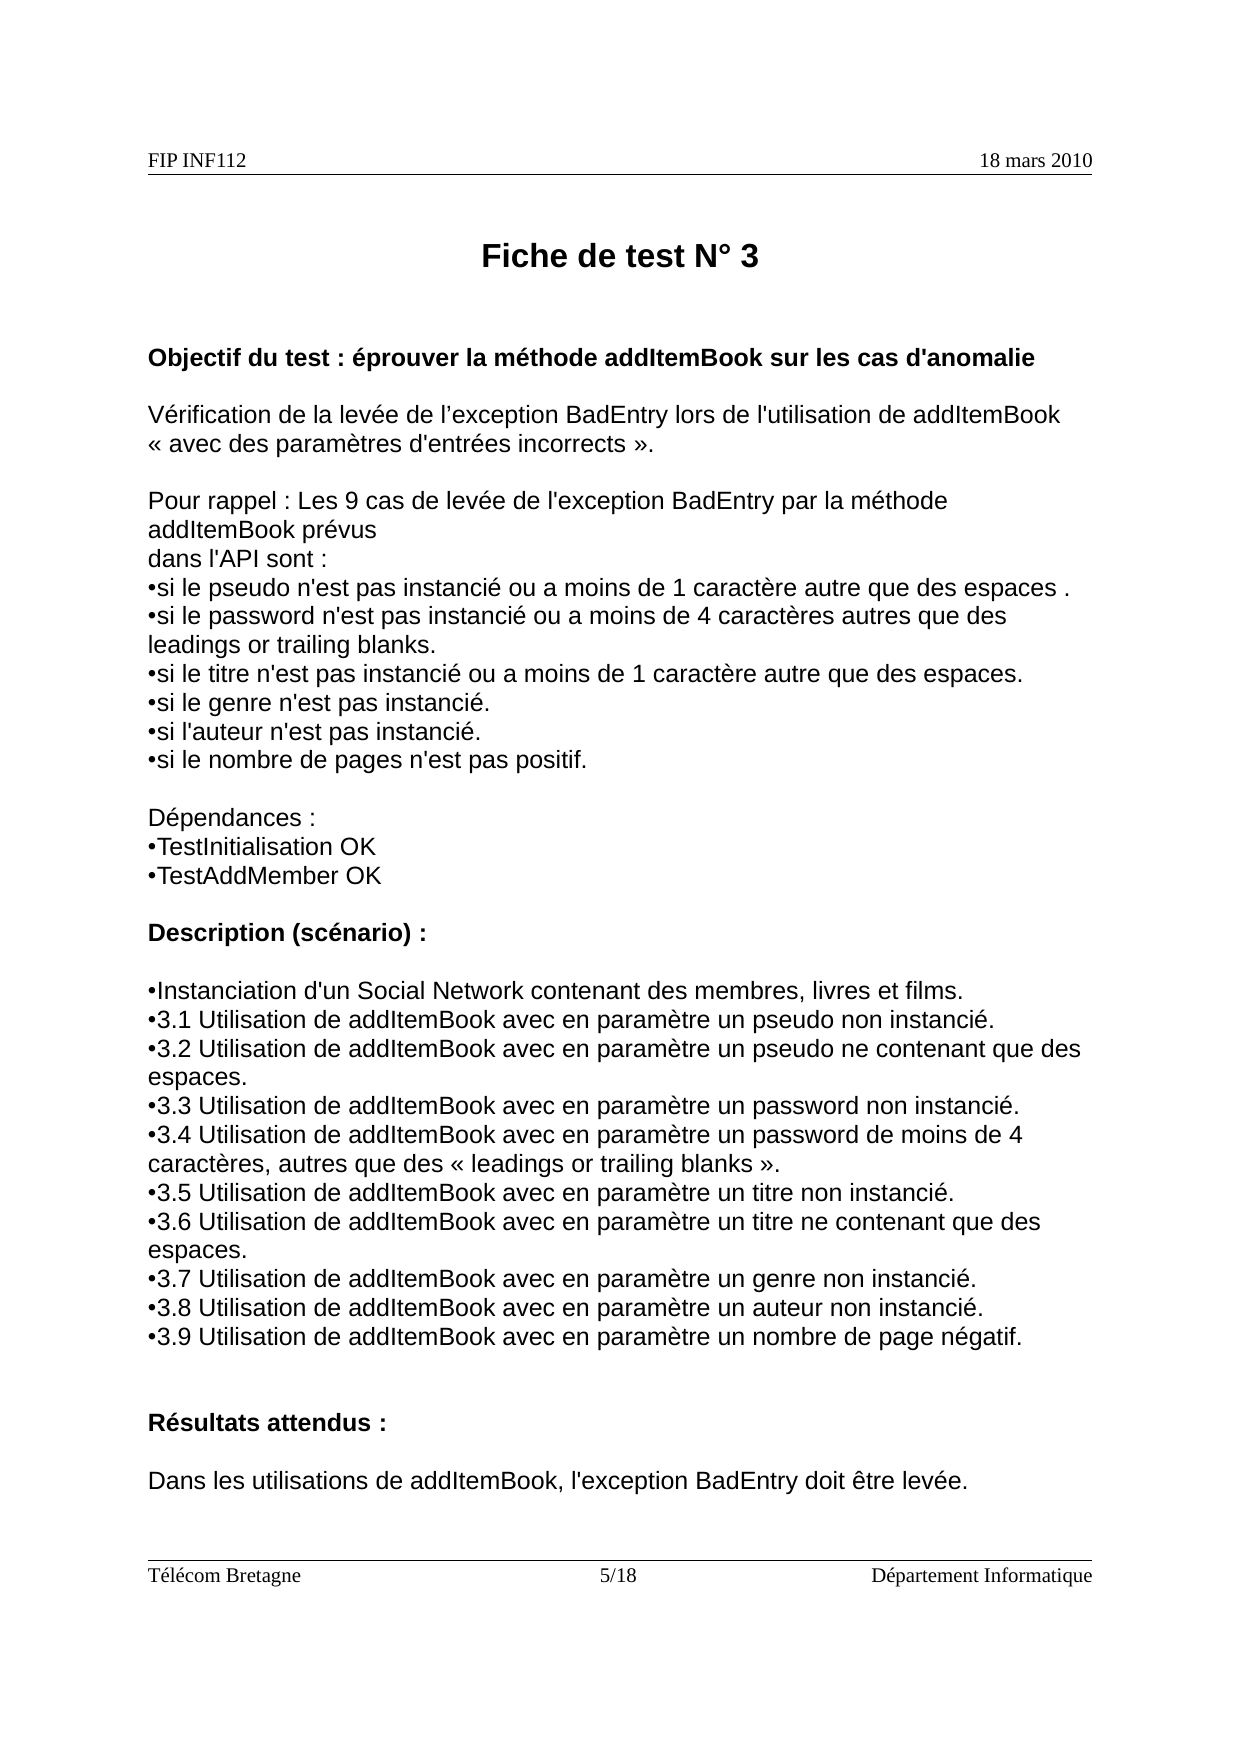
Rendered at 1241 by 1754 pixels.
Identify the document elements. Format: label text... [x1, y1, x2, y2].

list TestAddMember OK [148, 861, 1092, 889]
list si le genre n'est pas instancié. [148, 688, 1092, 717]
list 3.4 Utilisation de addItemBook avec en paramètre un password de moins de 4 caractères, autres que des « leadings or trailing blanks ». [148, 1120, 1092, 1178]
text dans l'API sont : [148, 544, 1092, 572]
list 3.3 Utilisation de addItemBook avec en paramètre un password non instancié. [148, 1091, 1092, 1120]
title Fiche de test N° 3 [148, 236, 1092, 274]
text Pour rappel : Les 9 cas de levée de l'exception BadEntry par la méthode addItemBook prévus [148, 486, 1092, 544]
list TestInitialisation OK [148, 832, 1092, 861]
list Instanciation d'un Social Network contenant des membres, livres et films. [148, 976, 1092, 1005]
list si le titre n'est pas instancié ou a moins de 1 caractère autre que des espaces. [148, 659, 1092, 688]
list 3.5 Utilisation de addItemBook avec en paramètre un titre non instancié. [148, 1178, 1092, 1206]
text Résultats attendus : [148, 1408, 1092, 1437]
list 3.1 Utilisation de addItemBook avec en paramètre un pseudo non instancié. [148, 1005, 1092, 1033]
text Vérification de la levée de l’exception BadEntry lors de l'utilisation de addItemBook « avec des paramètres d'entrées incorrects ». [148, 400, 1092, 457]
list si le nombre de pages n'est pas positif. [148, 746, 1092, 774]
text Dépendances : [148, 803, 1092, 832]
list 3.9 Utilisation de addItemBook avec en paramètre un nombre de page négatif. [148, 1322, 1092, 1351]
text Dans les utilisations de addItemBook, l'exception BadEntry doit être levée. [148, 1466, 1092, 1494]
list 3.7 Utilisation de addItemBook avec en paramètre un genre non instancié. [148, 1264, 1092, 1293]
text Objectif du test : éprouver la méthode addItemBook sur les cas d'anomalie [148, 342, 1092, 371]
list si le password n'est pas instancié ou a moins de 4 caractères autres que des leadings or trailing blanks. [148, 601, 1092, 659]
list si l'auteur n'est pas instancié. [148, 717, 1092, 746]
list 3.2 Utilisation de addItemBook avec en paramètre un pseudo ne contenant que des espaces. [148, 1033, 1092, 1091]
list 3.6 Utilisation de addItemBook avec en paramètre un titre ne contenant que des espaces. [148, 1206, 1092, 1264]
text Description (scénario) : [148, 918, 1092, 947]
list si le pseudo n'est pas instancié ou a moins de 1 caractère autre que des espaces . [148, 572, 1092, 601]
list 3.8 Utilisation de addItemBook avec en paramètre un auteur non instancié. [148, 1293, 1092, 1322]
